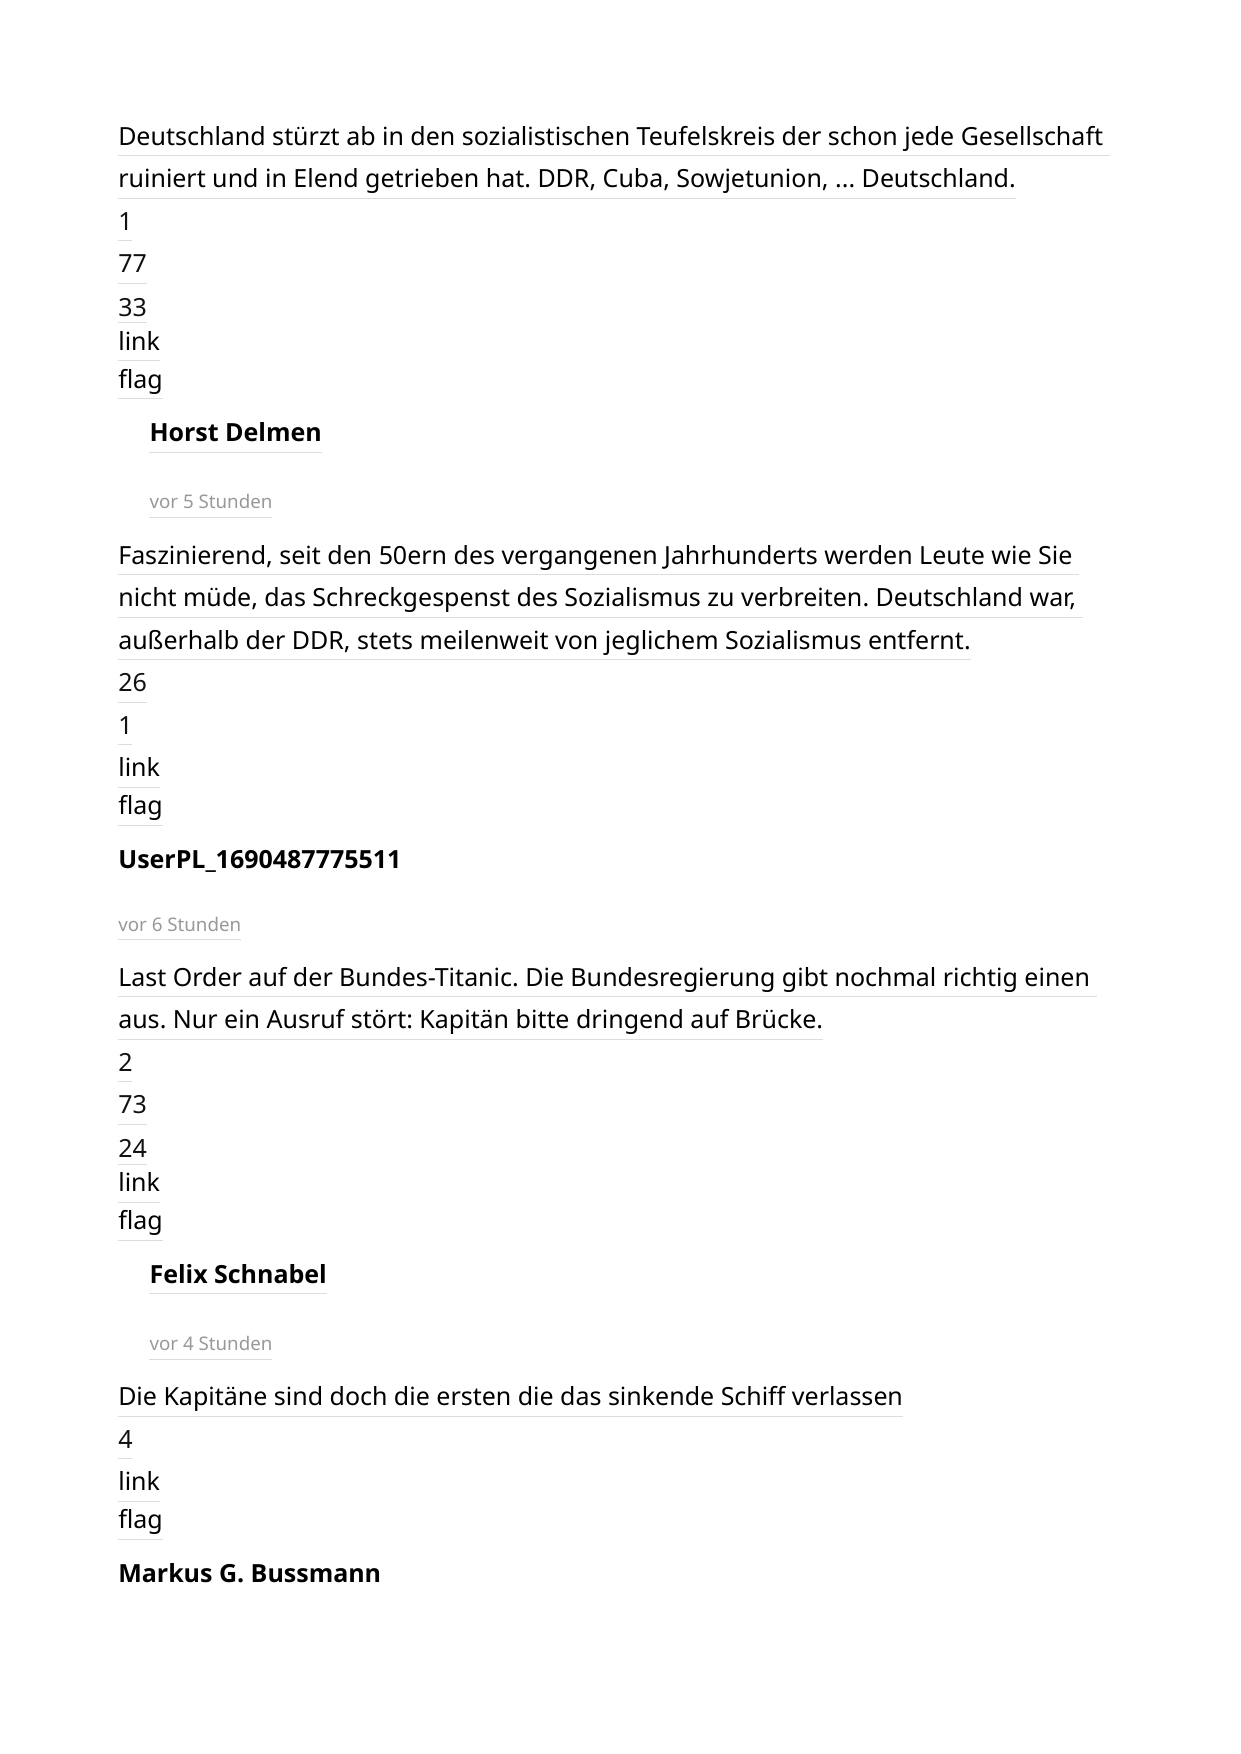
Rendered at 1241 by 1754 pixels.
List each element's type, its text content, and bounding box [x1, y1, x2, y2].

text vor 6 Stunden [118, 911, 1117, 940]
text link [118, 323, 1122, 361]
text 26 [118, 665, 1122, 703]
text 73 [118, 1087, 1122, 1125]
text flag [118, 788, 1122, 826]
text 1 [118, 203, 1122, 241]
text link [118, 1464, 1122, 1502]
text vor 5 Stunden [149, 489, 1117, 518]
text Faszinierend, seit den 50ern des vergangenen Jahrhunderts werden Leute wie Sie nicht müde, das Schreckgespenst des Sozialismus zu verbreiten. Deutschland war, außerhalb der DDR, stets meilenweit von jeglichem Sozialismus entfernt. [118, 537, 1122, 660]
text 33 [118, 288, 1122, 323]
text Markus G. Bussmann [118, 1555, 1122, 1589]
text flag [118, 1203, 1122, 1241]
text Deutschland stürzt ab in den sozialistischen Teufelskreis der schon jede Gesellschaft ruiniert und in Elend getrieben hat. DDR, Cuba, Sowjetunion, ... Deutschland. [118, 118, 1122, 199]
text 24 [118, 1129, 1122, 1165]
text link [118, 750, 1122, 788]
text 2 [118, 1044, 1122, 1082]
text Horst Delmen [149, 415, 1122, 453]
text Die Kapitäne sind doch die ersten die das sinkende Schiff verlassen [118, 1379, 1122, 1417]
text 1 [118, 707, 1122, 745]
text Felix Schnabel [149, 1256, 1122, 1294]
text link [118, 1165, 1122, 1203]
text 4 [118, 1421, 1122, 1459]
text Last Order auf der Bundes-Titanic. Die Bundesregierung gibt nochmal richtig einen aus. Nur ein Ausruf stört: Kapitän bitte dringend auf Brücke. [118, 959, 1122, 1040]
text UserPL_1690487775511 [118, 842, 1122, 876]
text 77 [118, 246, 1122, 284]
text flag [118, 1502, 1122, 1540]
text flag [118, 361, 1122, 399]
text vor 4 Stunden [149, 1330, 1117, 1360]
